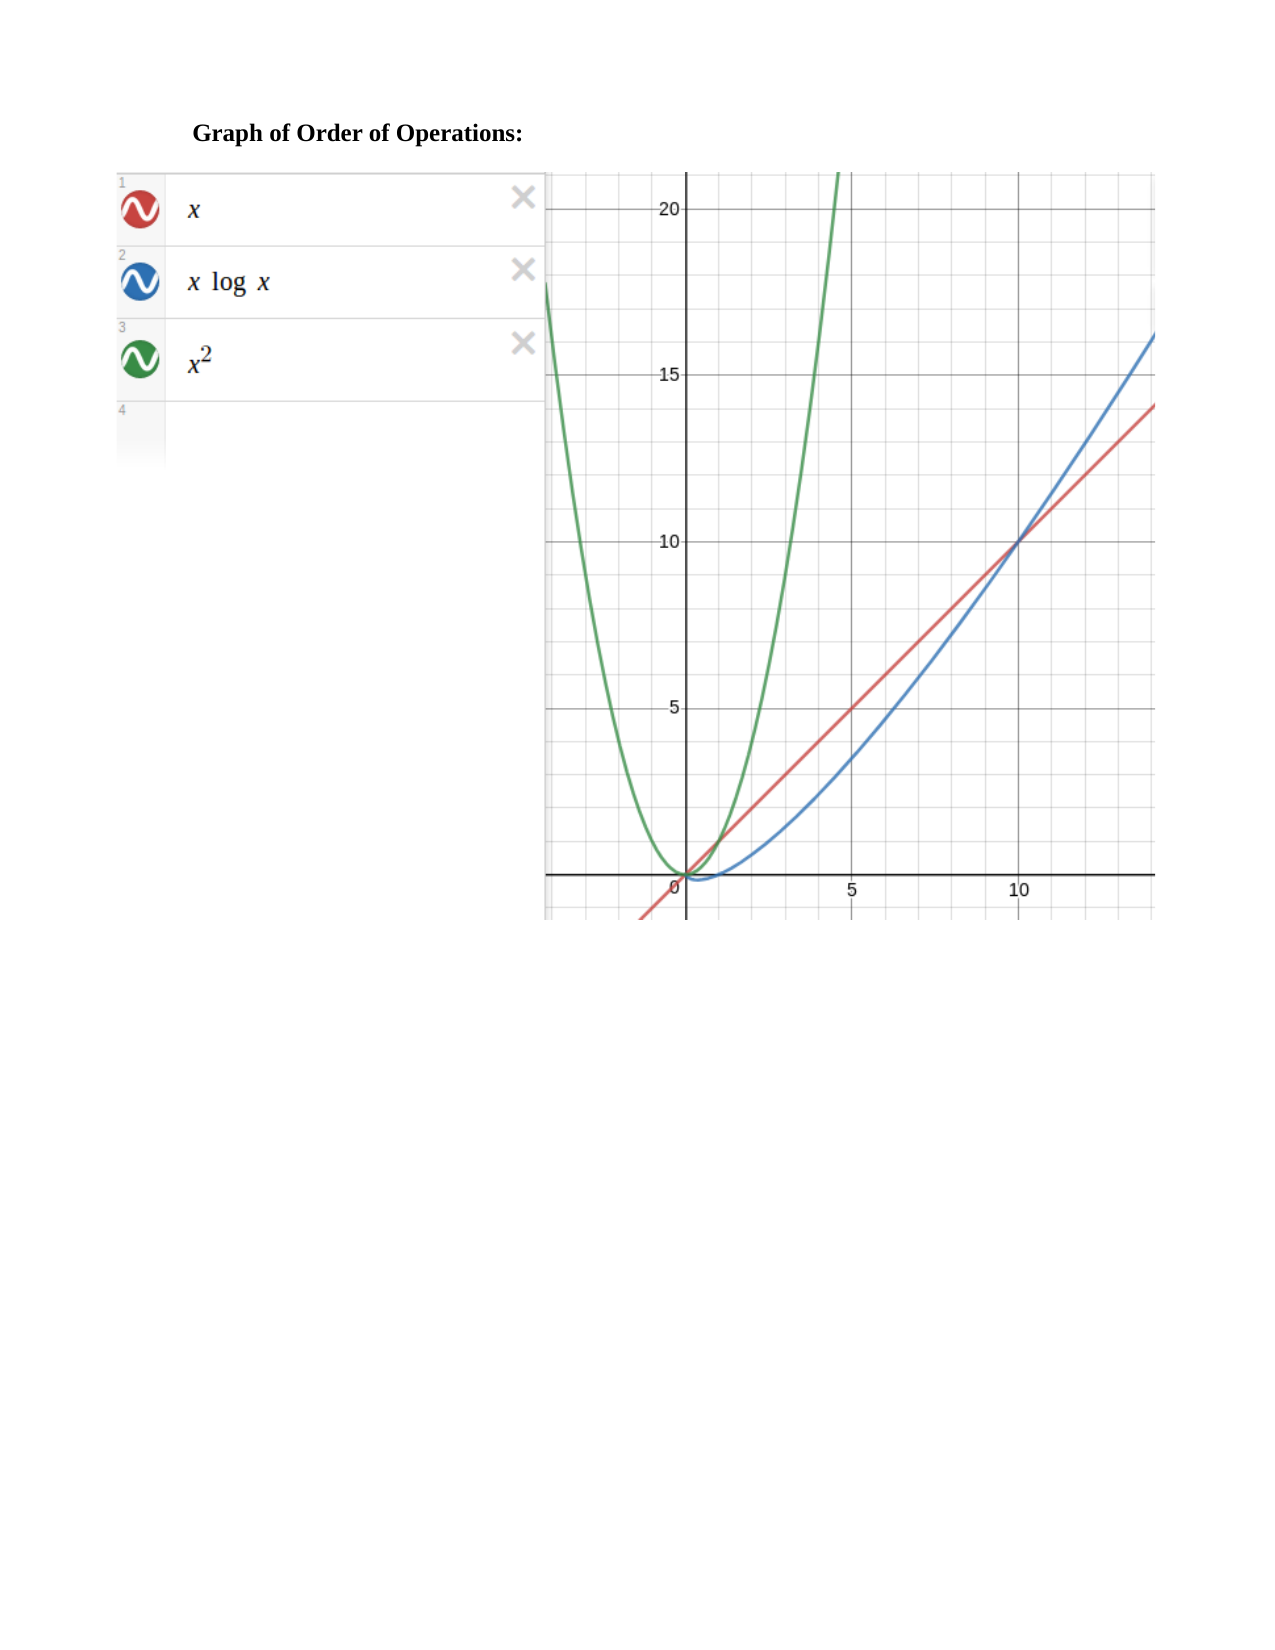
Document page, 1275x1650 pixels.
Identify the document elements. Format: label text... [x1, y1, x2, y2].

picture [116, 172, 1156, 920]
text Graph of Order of Operations: [118, 118, 1157, 147]
